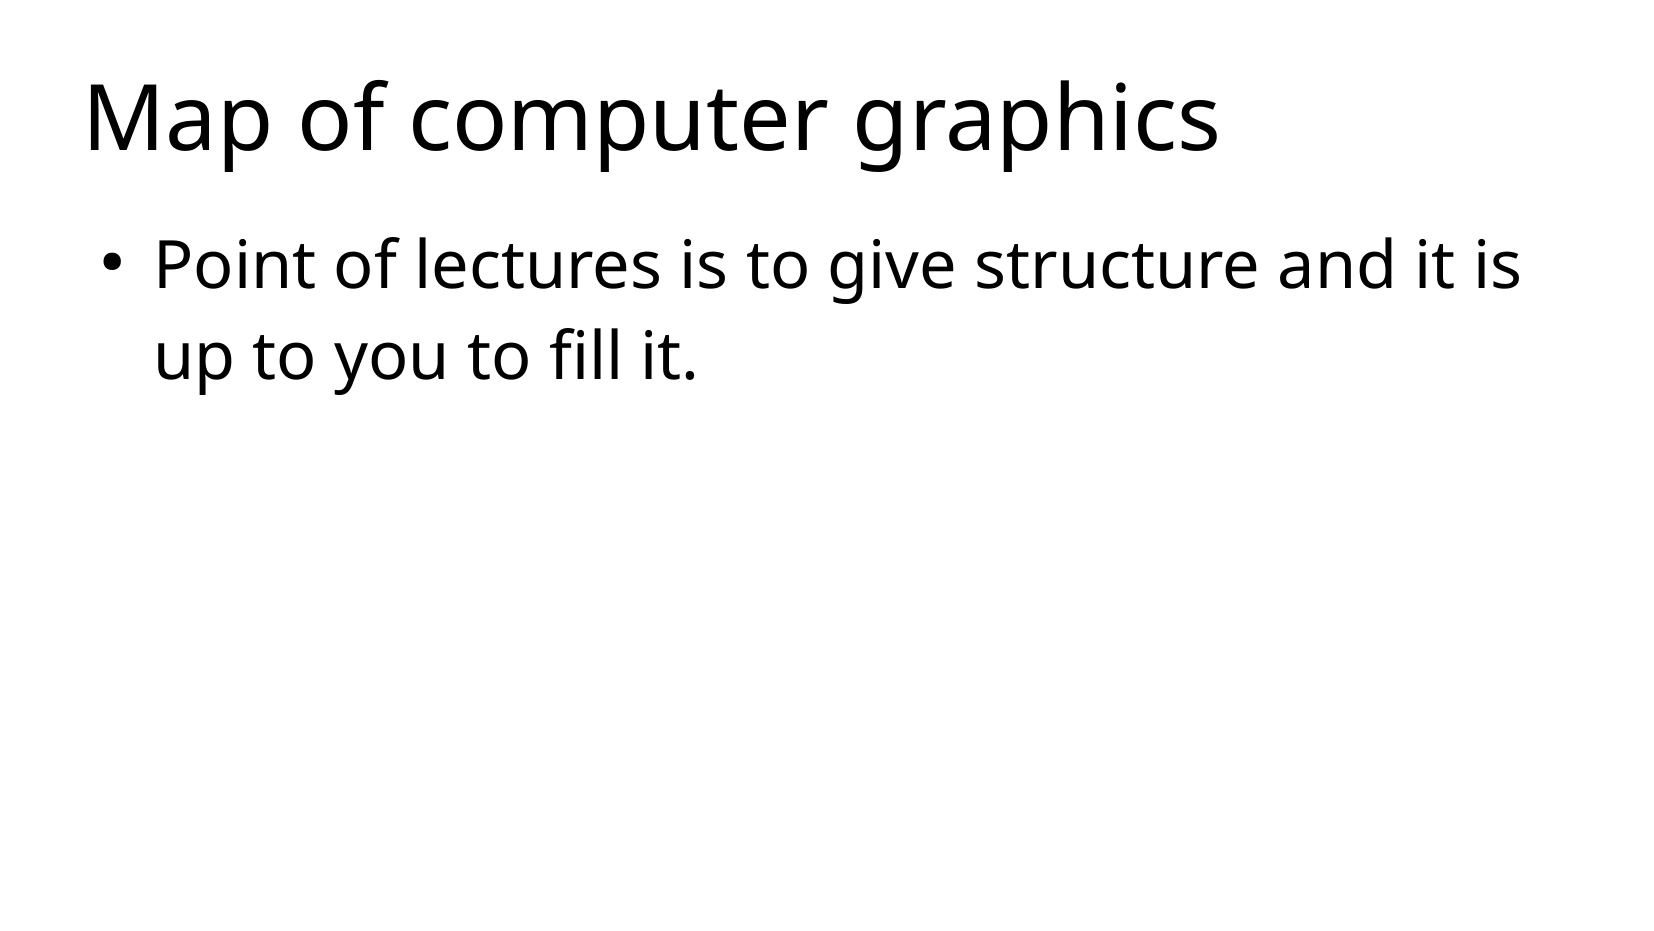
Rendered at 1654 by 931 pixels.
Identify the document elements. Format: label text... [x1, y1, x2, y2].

list Point of lectures is to give structure and it is up to you to fill it. [82, 217, 1571, 758]
title Map of computer graphics [82, 37, 1571, 193]
